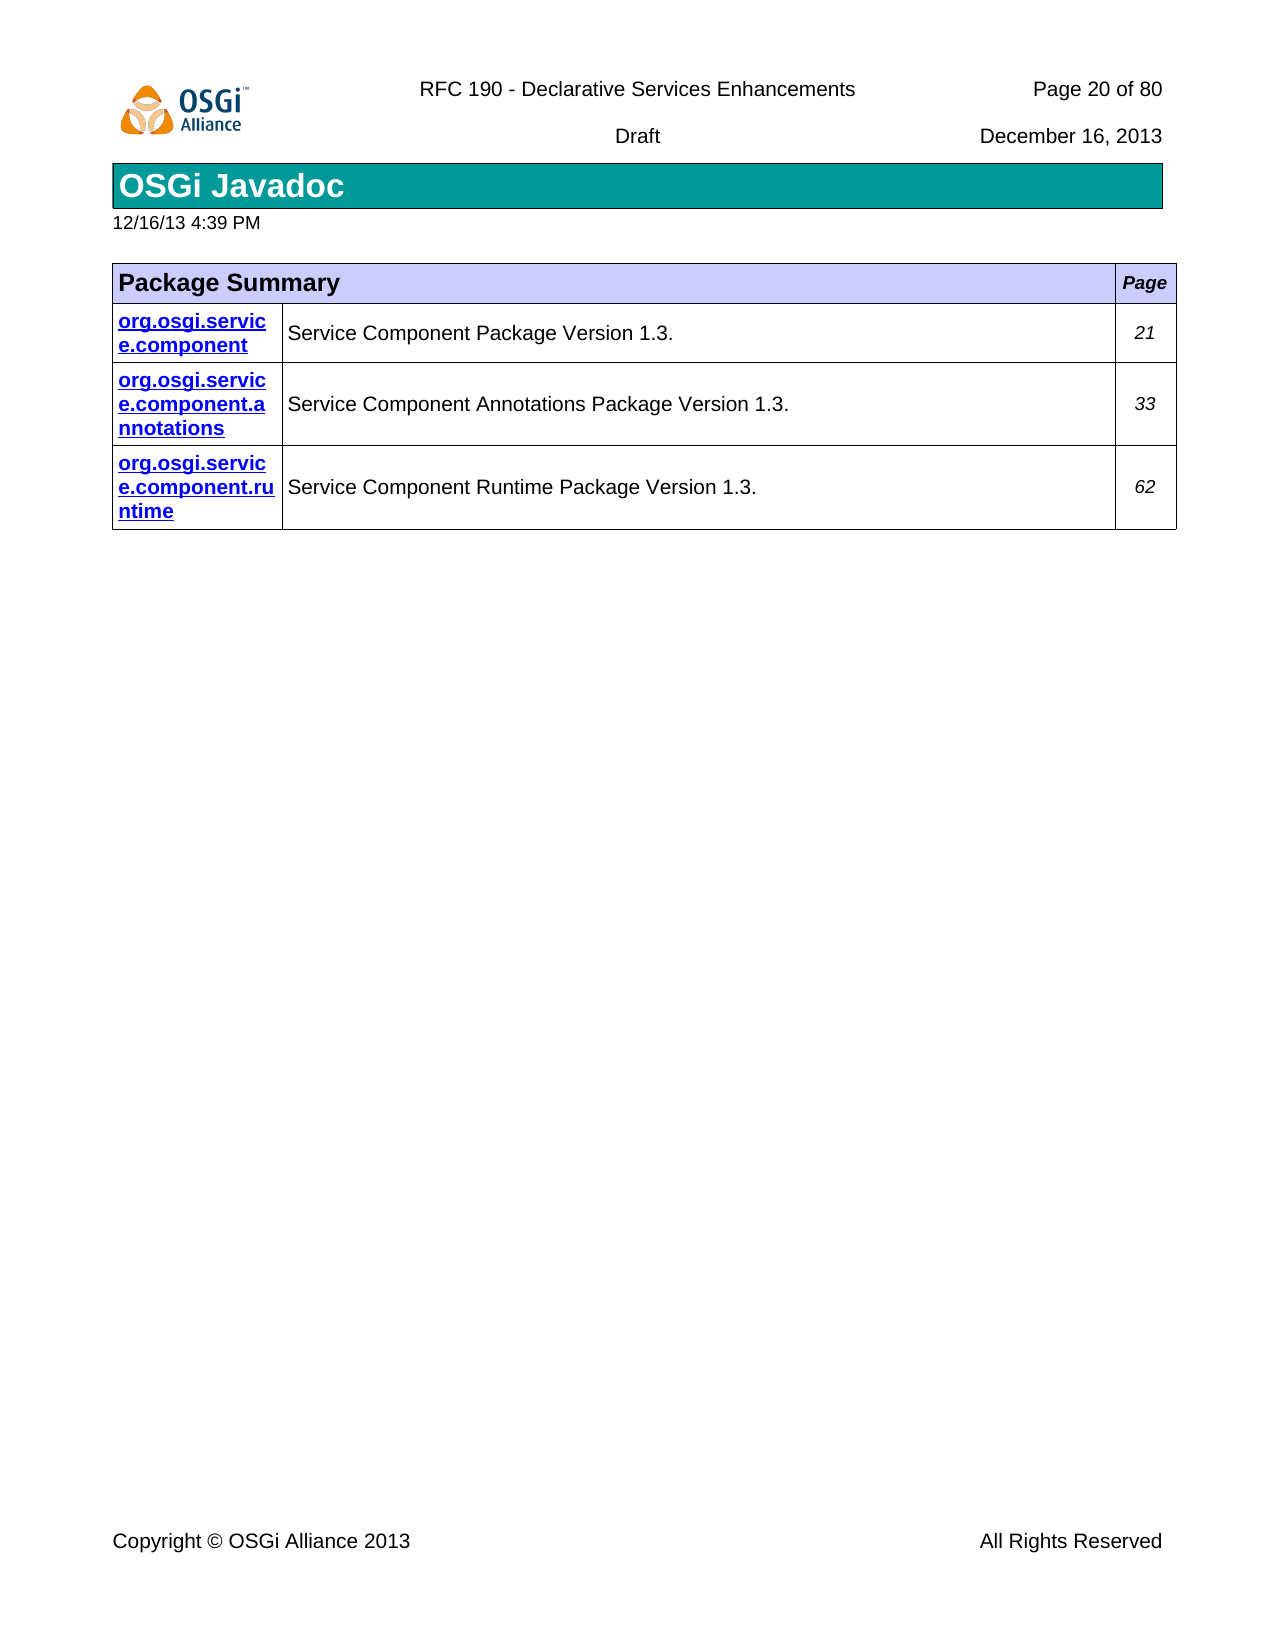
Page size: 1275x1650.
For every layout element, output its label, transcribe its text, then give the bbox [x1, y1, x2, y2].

subtitle OSGi Javadoc [114, 164, 1162, 208]
table_cell 34 [1116, 363, 1176, 445]
table_cell 22 [1116, 304, 1176, 362]
text 12/16/13 4:39 PM [112, 212, 1162, 233]
table_header Page [1116, 264, 1176, 303]
table_cell Service Component Package Version 1.3. [283, 304, 1115, 362]
table_header Package Summary [113, 264, 1115, 303]
table_cell 63 [1116, 446, 1176, 528]
table_cell org.osgi.service.component [113, 304, 282, 362]
table_cell Service Component Annotations Package Version 1.3. [283, 363, 1115, 445]
table_cell Service Component Runtime Package Version 1.3. [283, 446, 1115, 528]
table_cell org.osgi.service.component.annotations [113, 363, 282, 445]
table_cell org.osgi.service.component.runtime [113, 446, 282, 528]
picture [113, 78, 257, 142]
